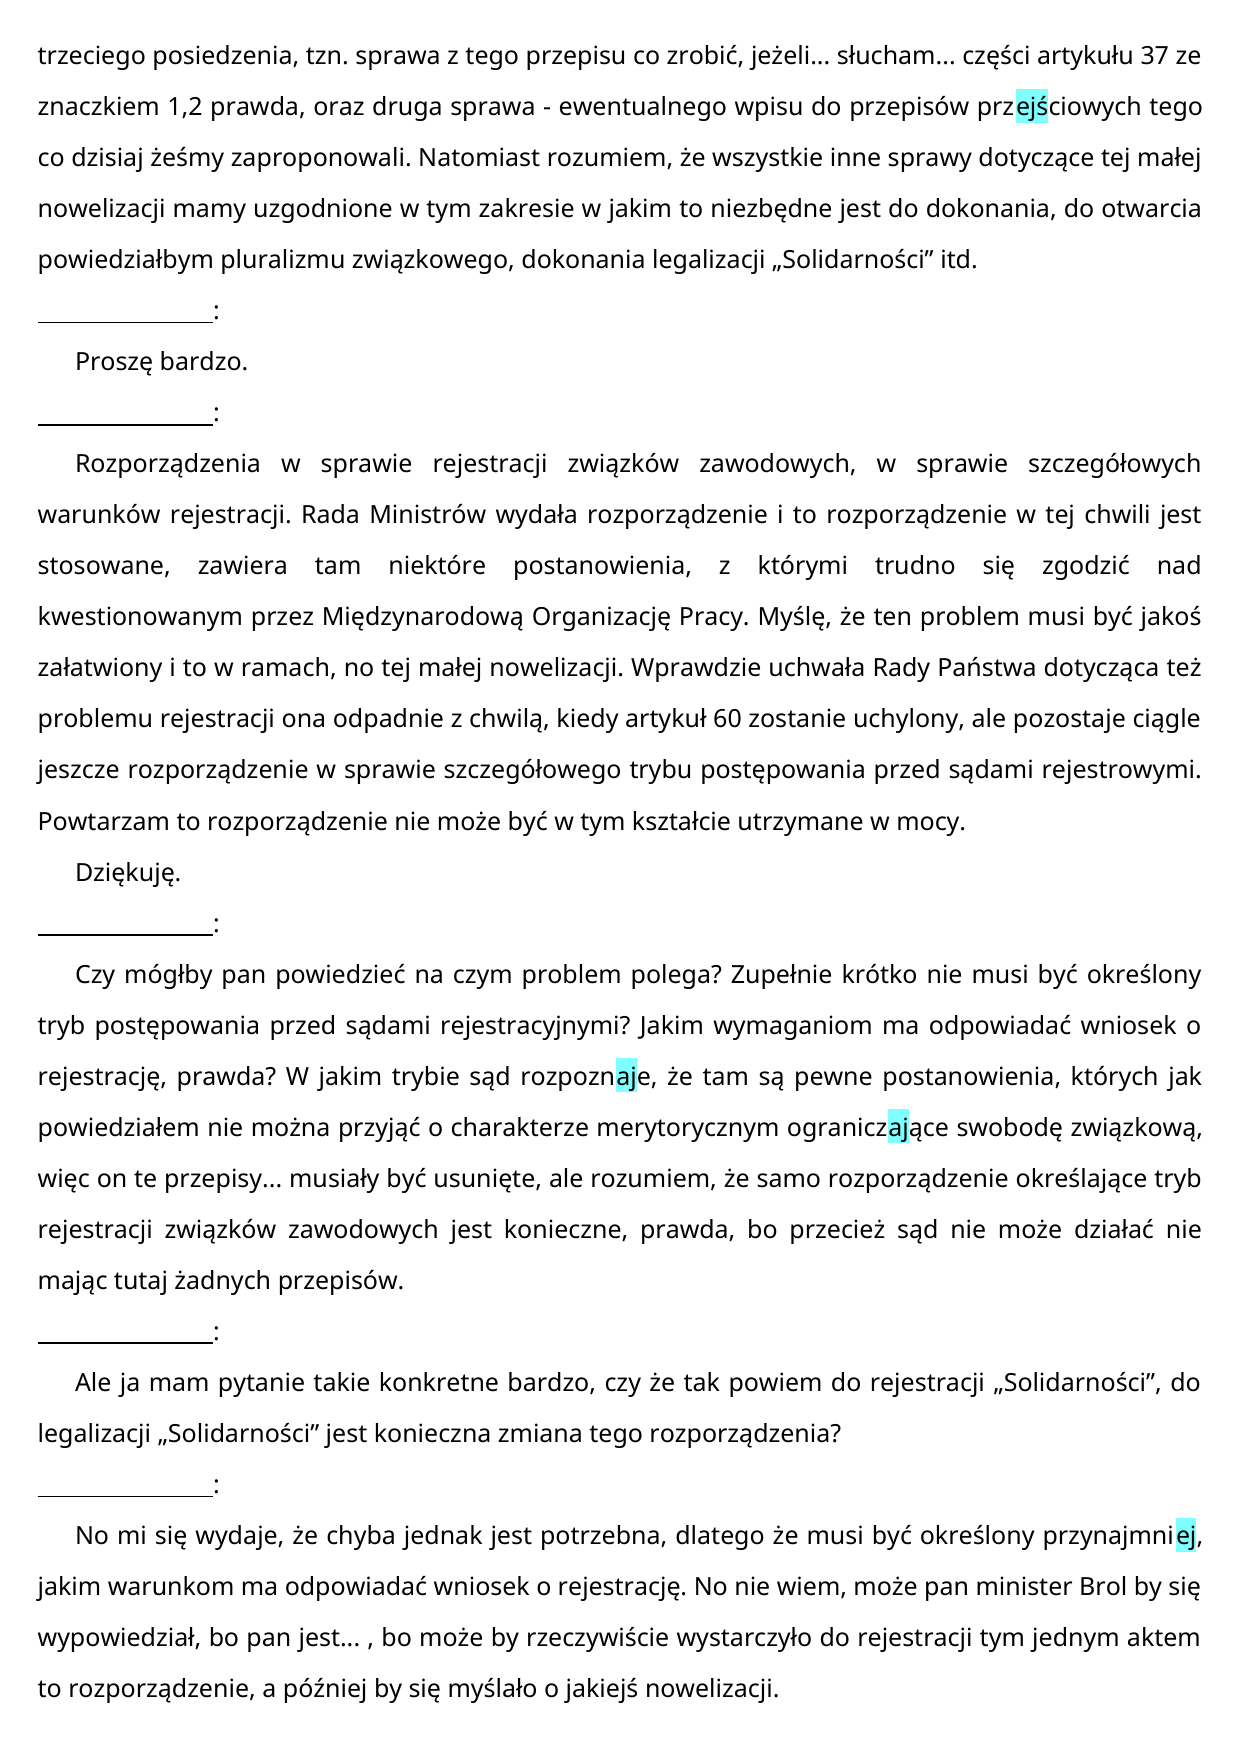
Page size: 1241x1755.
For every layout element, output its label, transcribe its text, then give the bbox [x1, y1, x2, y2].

text : [37, 905, 1203, 939]
text : [37, 1467, 1203, 1501]
text No mi się wydaje, że chyba jednak jest potrzebna, dlatego że musi być określony przynajmniej, jakim warunkom ma odpowiadać wniosek o rejestrację. No nie wiem, może pan minister Brol by się wypowiedział, bo pan jest... , bo może by rzeczywiście wystarczyło do rejestracji tym jednym aktem to rozporządzenie, a później by się myślało o jakiejś nowelizacji. [37, 1518, 1203, 1705]
text : [37, 1313, 1203, 1348]
text Ale ja mam pytanie takie konkretne bardzo, czy że tak powiem do rejestracji „Solidarności”, do legalizacji „Solidarności” jest konieczna zmiana tego rozporządzenia? [37, 1364, 1203, 1450]
text Proszę bardzo. [37, 344, 1203, 378]
text : [37, 293, 1203, 327]
text : [37, 395, 1203, 429]
text Dziękuję. [37, 854, 1203, 888]
text Rozporządzenia w sprawie rejestracji związków zawodowych, w sprawie szczegółowych warunków rejestracji. Rada Ministrów wydała rozporządzenie i to rozporządzenie w tej chwili jest stosowane, zawiera tam niektóre postanowienia, z którymi trudno się zgodzić nad kwestionowanym przez Międzynarodową Organizację Pracy. Myślę, że ten problem musi być jakoś załatwiony i to w ramach, no tej małej nowelizacji. Wprawdzie uchwała Rady Państwa dotycząca też problemu rejestracji ona odpadnie z chwilą, kiedy artykuł 60 zostanie uchylony, ale pozostaje ciągle jeszcze rozporządzenie w sprawie szczegółowego trybu postępowania przed sądami rejestrowymi. Powtarzam to rozporządzenie nie może być w tym kształcie utrzymane w mocy. [37, 446, 1203, 837]
text trzeciego posiedzenia, tzn. sprawa z tego przepisu co zrobić, jeżeli... słucham... części artykułu 37 ze znaczkiem 1,2 prawda, oraz druga sprawa - ewentualnego wpisu do przepisów przejściowych tego co dzisiaj żeśmy zaproponowali. Natomiast rozumiem, że wszystkie inne sprawy dotyczące tej małej nowelizacji mamy uzgodnione w tym zakresie w jakim to niezbędne jest do dokonania, do otwarcia powiedziałbym pluralizmu związkowego, dokonania legalizacji „Solidarności” itd. [37, 37, 1203, 276]
text Czy mógłby pan powiedzieć na czym problem polega? Zupełnie krótko nie musi być określony tryb postępowania przed sądami rejestracyjnymi? Jakim wymaganiom ma odpowiadać wniosek o rejestrację, prawda? W jakim trybie sąd rozpoznaje, że tam są pewne postanowienia, których jak powiedziałem nie można przyjąć o charakterze merytorycznym ograniczające swobodę związkową, więc on te przepisy... musiały być usunięte, ale rozumiem, że samo rozporządzenie określające tryb rejestracji związków zawodowych jest konieczne, prawda, bo przecież sąd nie może działać nie mając tutaj żadnych przepisów. [37, 956, 1203, 1297]
